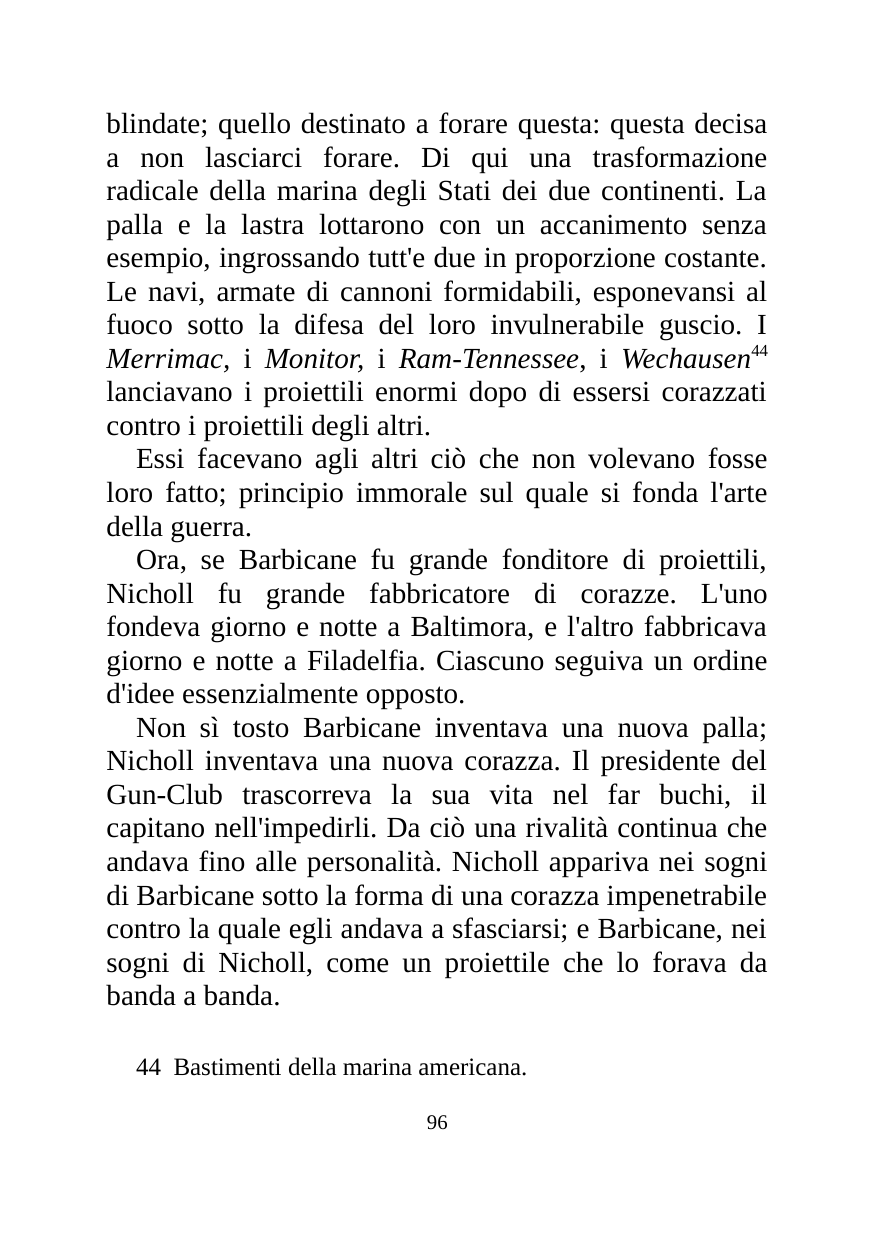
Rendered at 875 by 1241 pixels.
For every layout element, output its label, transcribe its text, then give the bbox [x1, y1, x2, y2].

text Bastimenti della marina americana. [106, 1052, 768, 1080]
text Essi facevano agli altri ciò che non volevano fosse loro fatto; principio immorale sul quale si fonda l'arte della guerra. [106, 442, 768, 542]
text Non sì tosto Barbicane inventava una nuova palla; Nicholl inventava una nuova corazza. Il presidente del Gun-Club trascorreva la sua vita nel far buchi, il capitano nell'impedirli. Da ciò una rivalità continua che andava fino alle personalità. Nicholl appariva nei sogni di Barbicane sotto la forma di una corazza impenetrabile contro la quale egli andava a sfasciarsi; e Barbicane, nei sogni di Nicholl, come un proiettile che lo forava da banda a banda. [106, 710, 768, 1012]
text Ora, se Barbicane fu grande fonditore di proiettili, Nicholl fu grande fabbricatore di corazze. L'uno fondeva giorno e notte a Baltimora, e l'altro fabbricava giorno e notte a Filadelfia. Ciascuno seguiva un ordine d'idee essenzialmente opposto. [106, 542, 768, 710]
text blindate; quello destinato a forare questa: questa decisa a non lasciarci forare. Di qui una trasformazione radicale della marina degli Stati dei due continenti. La palla e la lastra lottarono con un accanimento senza esempio, ingrossando tutt'e due in proporzione costante. Le navi, armate di cannoni formidabili, esponevansi al fuoco sotto la difesa del loro invulnerabile guscio. I Merrimac, i Monitor, i Ram-Tennessee, i Wechausen lanciavano i proiettili enormi dopo di essersi corazzati contro i proiettili degli altri. [106, 106, 768, 442]
